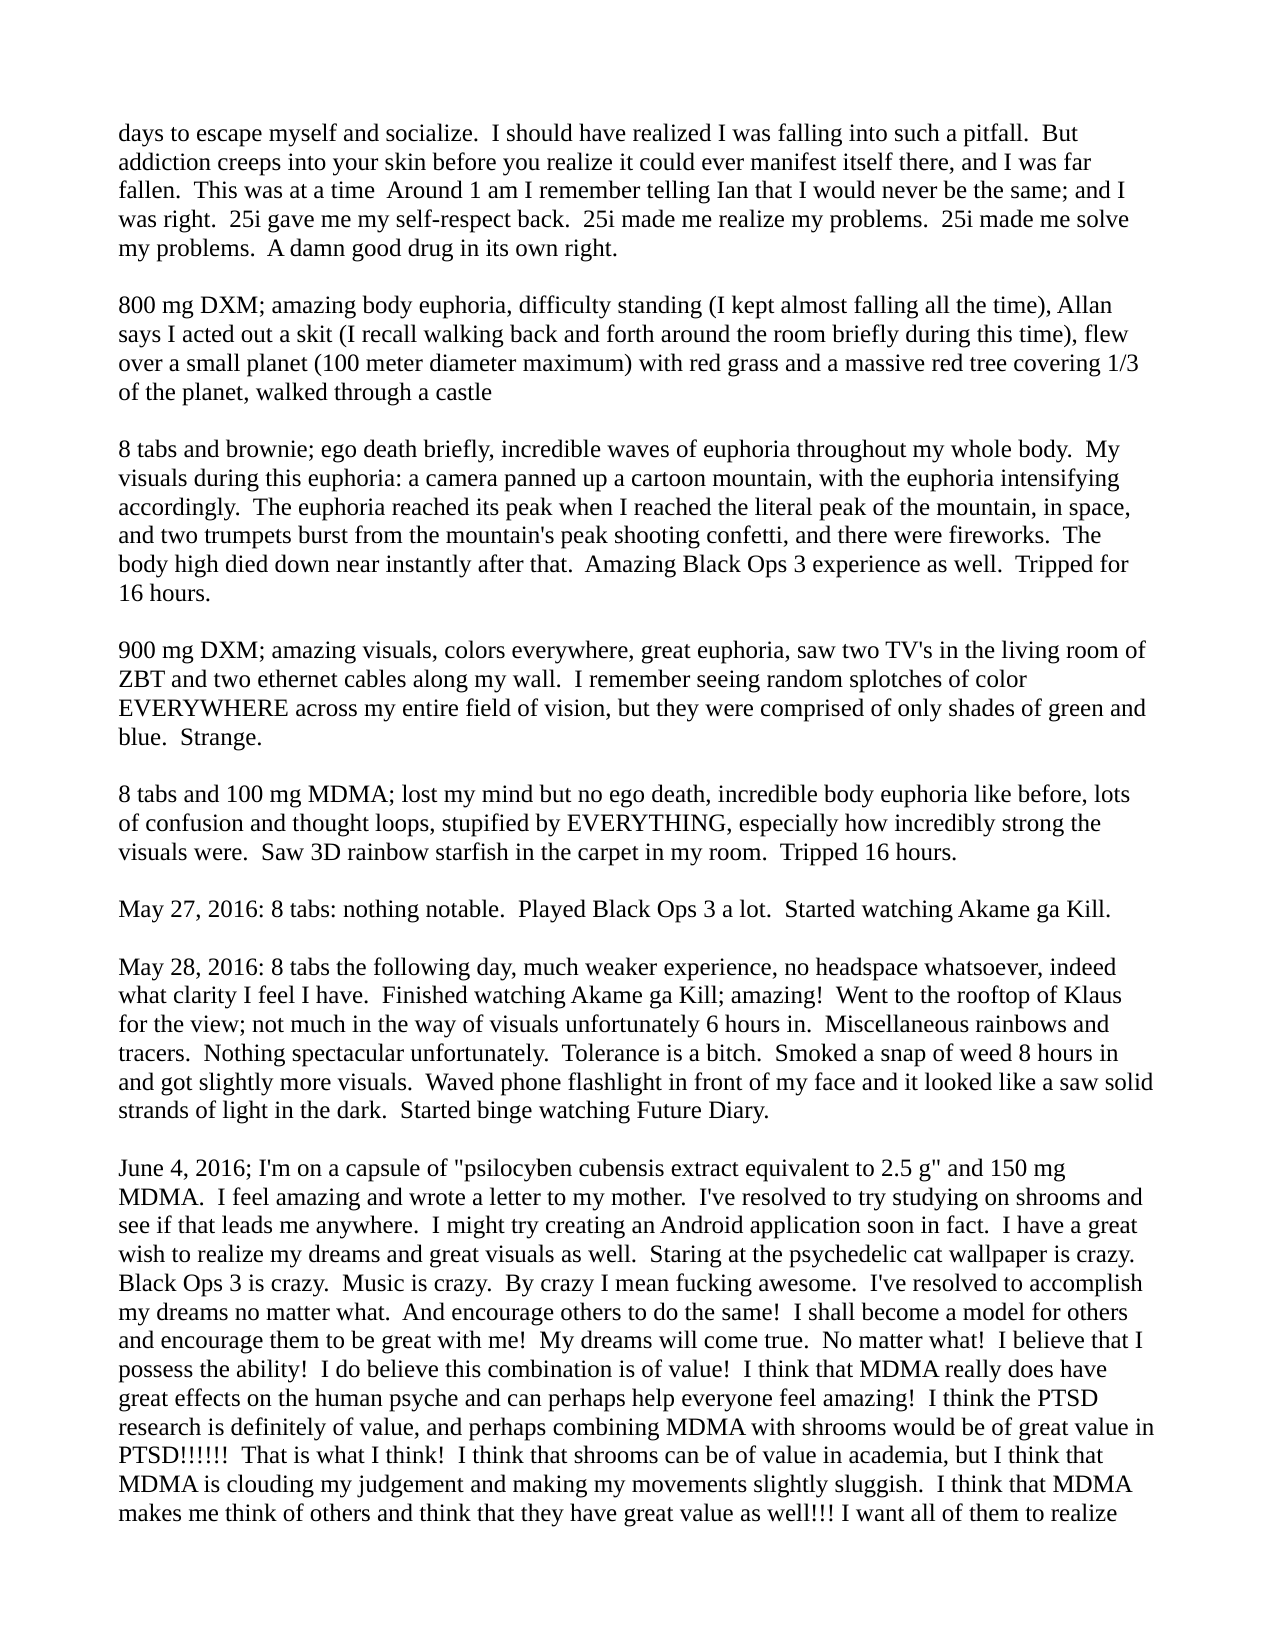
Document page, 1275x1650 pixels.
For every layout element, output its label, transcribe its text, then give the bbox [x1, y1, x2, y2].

text June 4, 2016; I'm on a capsule of "psilocyben cubensis extract equivalent to 2.5 g" and 150 mg MDMA. I feel amazing and wrote a letter to my mother. I've resolved to try studying on shrooms and see if that leads me anywhere. I might try creating an Android application soon in fact. I have a great wish to realize my dreams and great visuals as well. Staring at the psychedelic cat wallpaper is crazy. Black Ops 3 is crazy. Music is crazy. By crazy I mean fucking awesome. I've resolved to accomplish my dreams no matter what. And encourage others to do the same! I shall become a model for others and encourage them to be great with me! My dreams will come true. No matter what! I believe that I possess the ability! I do believe this combination is of value! I think that MDMA really does have great effects on the human psyche and can perhaps help everyone feel amazing! I think the PTSD research is definitely of value, and perhaps combining MDMA with shrooms would be of great value in PTSD!!!!!! That is what I think! I think that shrooms can be of value in academia, but I think that MDMA is clouding my judgement and making my movements slightly sluggish. I think that MDMA makes me think of others and think that they have great value as well!!! I want all of them to realize [118, 1153, 1157, 1527]
text days to escape myself and socialize. I should have realized I was falling into such a pitfall. But addiction creeps into your skin before you realize it could ever manifest itself there, and I was far fallen. This was at a time Around 1 am I remember telling Ian that I would never be the same; and I was right. 25i gave me my self-respect back. 25i made me realize my problems. 25i made me solve my problems. A damn good drug in its own right. [118, 118, 1157, 262]
text 8 tabs and brownie; ego death briefly, incredible waves of euphoria throughout my whole body. My visuals during this euphoria: a camera panned up a cartoon mountain, with the euphoria intensifying accordingly. The euphoria reached its peak when I reached the literal peak of the mountain, in space, and two trumpets burst from the mountain's peak shooting confetti, and there were fireworks. The body high died down near instantly after that. Amazing Black Ops 3 experience as well. Tripped for 16 hours. [118, 434, 1157, 607]
text 8 tabs and 100 mg MDMA; lost my mind but no ego death, incredible body euphoria like before, lots of confusion and thought loops, stupified by EVERYTHING, especially how incredibly strong the visuals were. Saw 3D rainbow starfish in the carpet in my room. Tripped 16 hours. [118, 779, 1157, 866]
text May 28, 2016: 8 tabs the following day, much weaker experience, no headspace whatsoever, indeed what clarity I feel I have. Finished watching Akame ga Kill; amazing! Went to the rooftop of Klaus for the view; not much in the way of visuals unfortunately 6 hours in. Miscellaneous rainbows and tracers. Nothing spectacular unfortunately. Tolerance is a bitch. Smoked a snap of weed 8 hours in and got slightly more visuals. Waved phone flashlight in front of my face and it looked like a saw solid strands of light in the dark. Started binge watching Future Diary. [118, 952, 1157, 1124]
text 800 mg DXM; amazing body euphoria, difficulty standing (I kept almost falling all the time), Allan says I acted out a skit (I recall walking back and forth around the room briefly during this time), flew over a small planet (100 meter diameter maximum) with red grass and a massive red tree covering 1/3 of the planet, walked through a castle [118, 291, 1157, 406]
text May 27, 2016: 8 tabs: nothing notable. Played Black Ops 3 a lot. Started watching Akame ga Kill. [118, 894, 1157, 923]
text 900 mg DXM; amazing visuals, colors everywhere, great euphoria, saw two TV's in the living room of ZBT and two ethernet cables along my wall. I remember seeing random splotches of color EVERYWHERE across my entire field of vision, but they were comprised of only shades of green and blue. Strange. [118, 636, 1157, 751]
